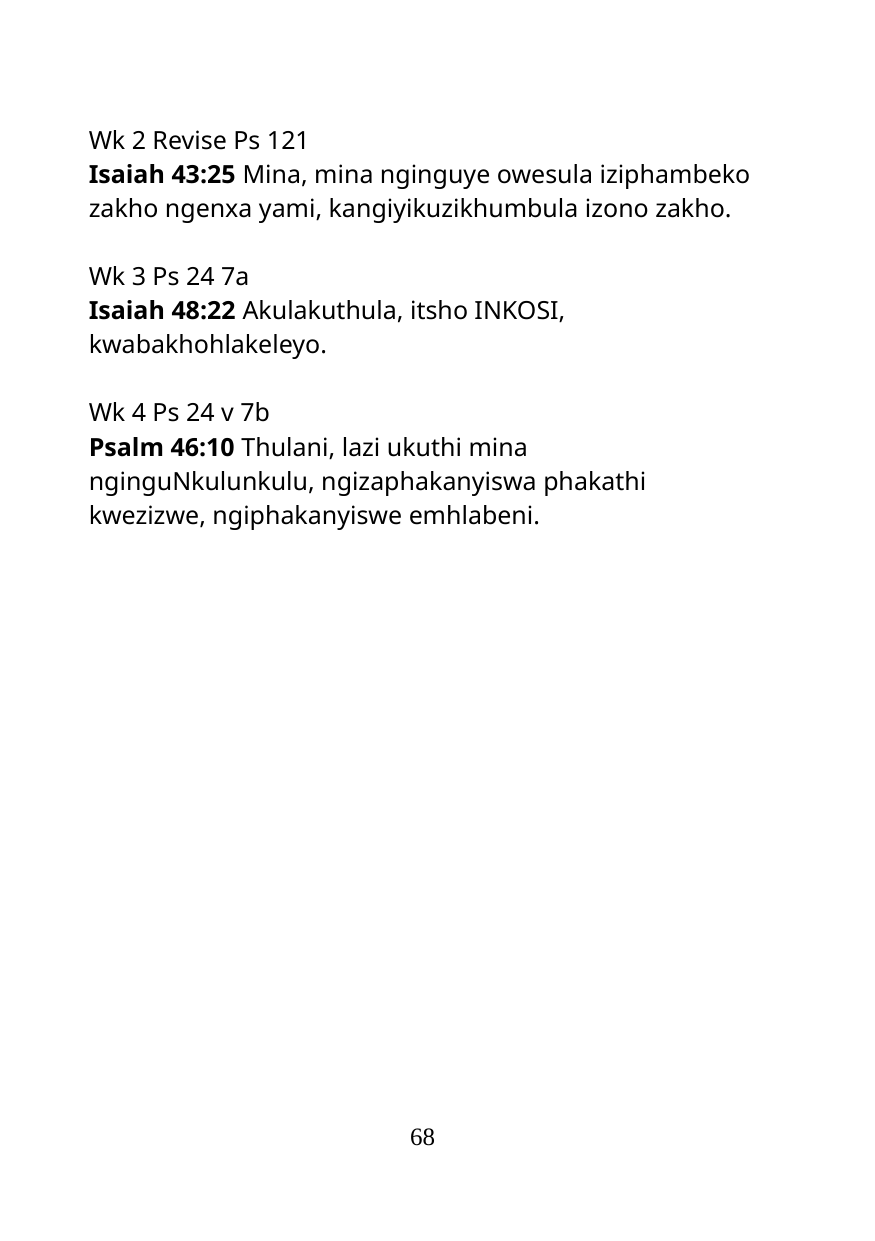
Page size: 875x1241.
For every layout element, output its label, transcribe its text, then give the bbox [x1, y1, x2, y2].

text Wk 4 Ps 24 v 7b [88, 395, 756, 429]
text Wk 2 Revise Ps 121 [88, 123, 756, 157]
text Isaiah 43:25 Mina, mina nginguye owesula iziphambeko zakho ngenxa yami, kangiyikuzikhumbula izono zakho. [88, 157, 756, 225]
text Wk 3 Ps 24 7a [88, 259, 756, 293]
text Psalm 46:10 Thulani, lazi ukuthi mina nginguNkulunkulu, ngizaphakanyiswa phakathi kwezizwe, ngiphakanyiswe emhlabeni. [88, 429, 756, 531]
text Isaiah 48:22 Akulakuthula, itsho INKOSI, kwabakhohlakeleyo. [88, 293, 756, 361]
